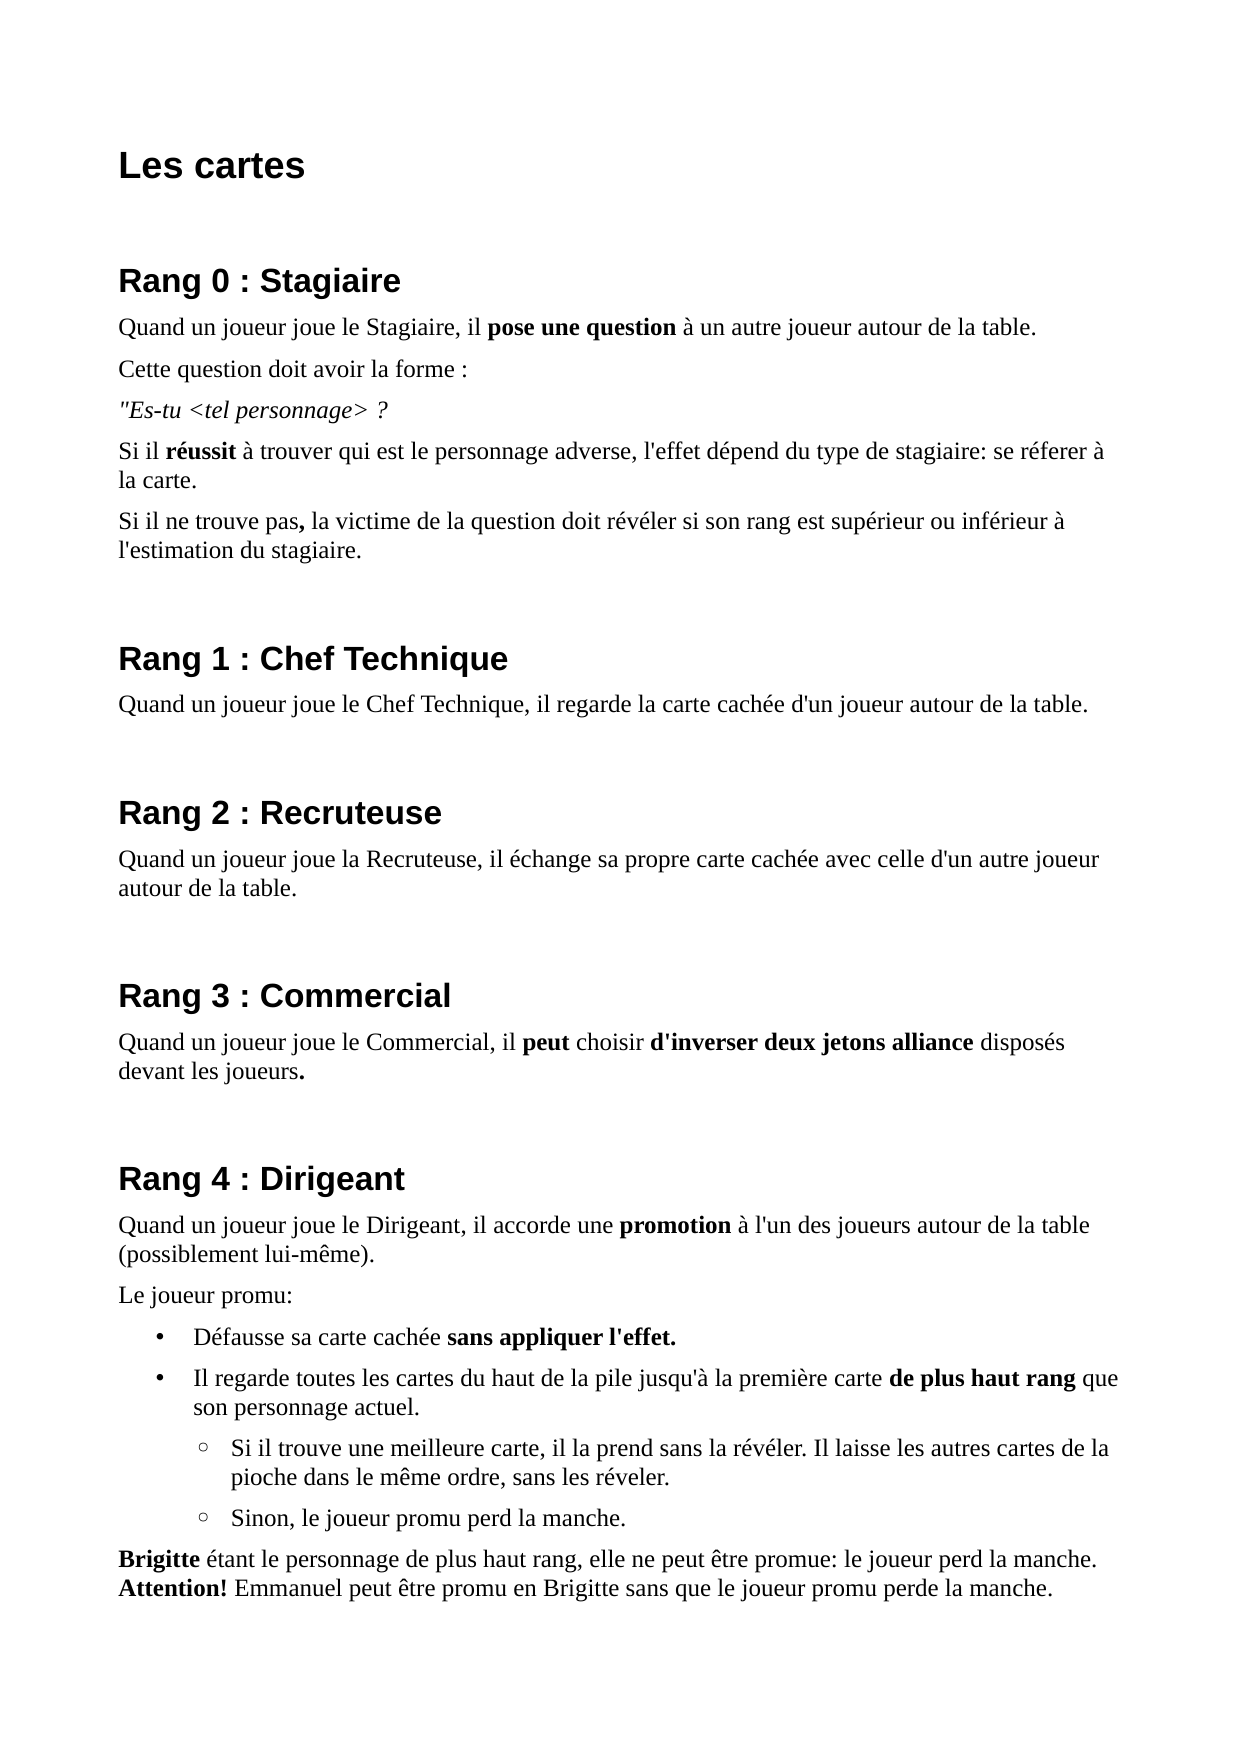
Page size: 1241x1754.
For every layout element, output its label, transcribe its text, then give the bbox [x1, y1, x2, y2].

text Si il réussit à trouver qui est le personnage adverse, l'effet dépend du type de stagiaire: se réferer à la carte. [118, 436, 1122, 494]
text Cette question doit avoir la forme : [118, 354, 1122, 382]
text "Es-tu <tel personnage> ? [118, 395, 1122, 424]
subtitle Rang 2 : Recruteuse [118, 793, 1122, 831]
text Brigitte étant le personnage de plus haut rang, elle ne peut être promue: le joueur perd la manche. Attention! Emmanuel peut être promu en Brigitte sans que le joueur promu perde la manche. [118, 1544, 1122, 1602]
list Sinon, le joueur promu perd la manche. [193, 1503, 1122, 1532]
list Il regarde toutes les cartes du haut de la pile jusqu'à la première carte de plus haut rang que son personnage actuel. [156, 1363, 1122, 1420]
text Le joueur promu: [118, 1280, 1122, 1309]
text Quand un joueur joue le Dirigeant, il accorde une promotion à l'un des joueurs autour de la table (possiblement lui-même). [118, 1210, 1122, 1268]
subtitle Rang 4 : Dirigeant [118, 1159, 1122, 1198]
subtitle Rang 1 : Chef Technique [118, 638, 1122, 677]
subtitle Rang 0 : Stagiaire [118, 261, 1122, 300]
list Si il trouve une meilleure carte, il la prend sans la révéler. Il laisse les autres cartes de la pioche dans le même ordre, sans les réveler. [193, 1433, 1122, 1490]
text Quand un joueur joue la Recruteuse, il échange sa propre carte cachée avec celle d'un autre joueur autour de la table. [118, 844, 1122, 901]
text Quand un joueur joue le Chef Technique, il regarde la carte cachée d'un joueur autour de la table. [118, 689, 1122, 718]
subtitle Les cartes [118, 143, 1122, 187]
text Si il ne trouve pas, la victime de la question doit révéler si son rang est supérieur ou inférieur à l'estimation du stagiaire. [118, 506, 1122, 564]
list Défausse sa carte cachée sans appliquer l'effet. [156, 1322, 1122, 1350]
subtitle Rang 3 : Commercial [118, 976, 1122, 1015]
text Quand un joueur joue le Commercial, il peut choisir d'inverser deux jetons alliance disposés devant les joueurs. [118, 1027, 1122, 1085]
text Quand un joueur joue le Stagiaire, il pose une question à un autre joueur autour de la table. [118, 312, 1122, 341]
